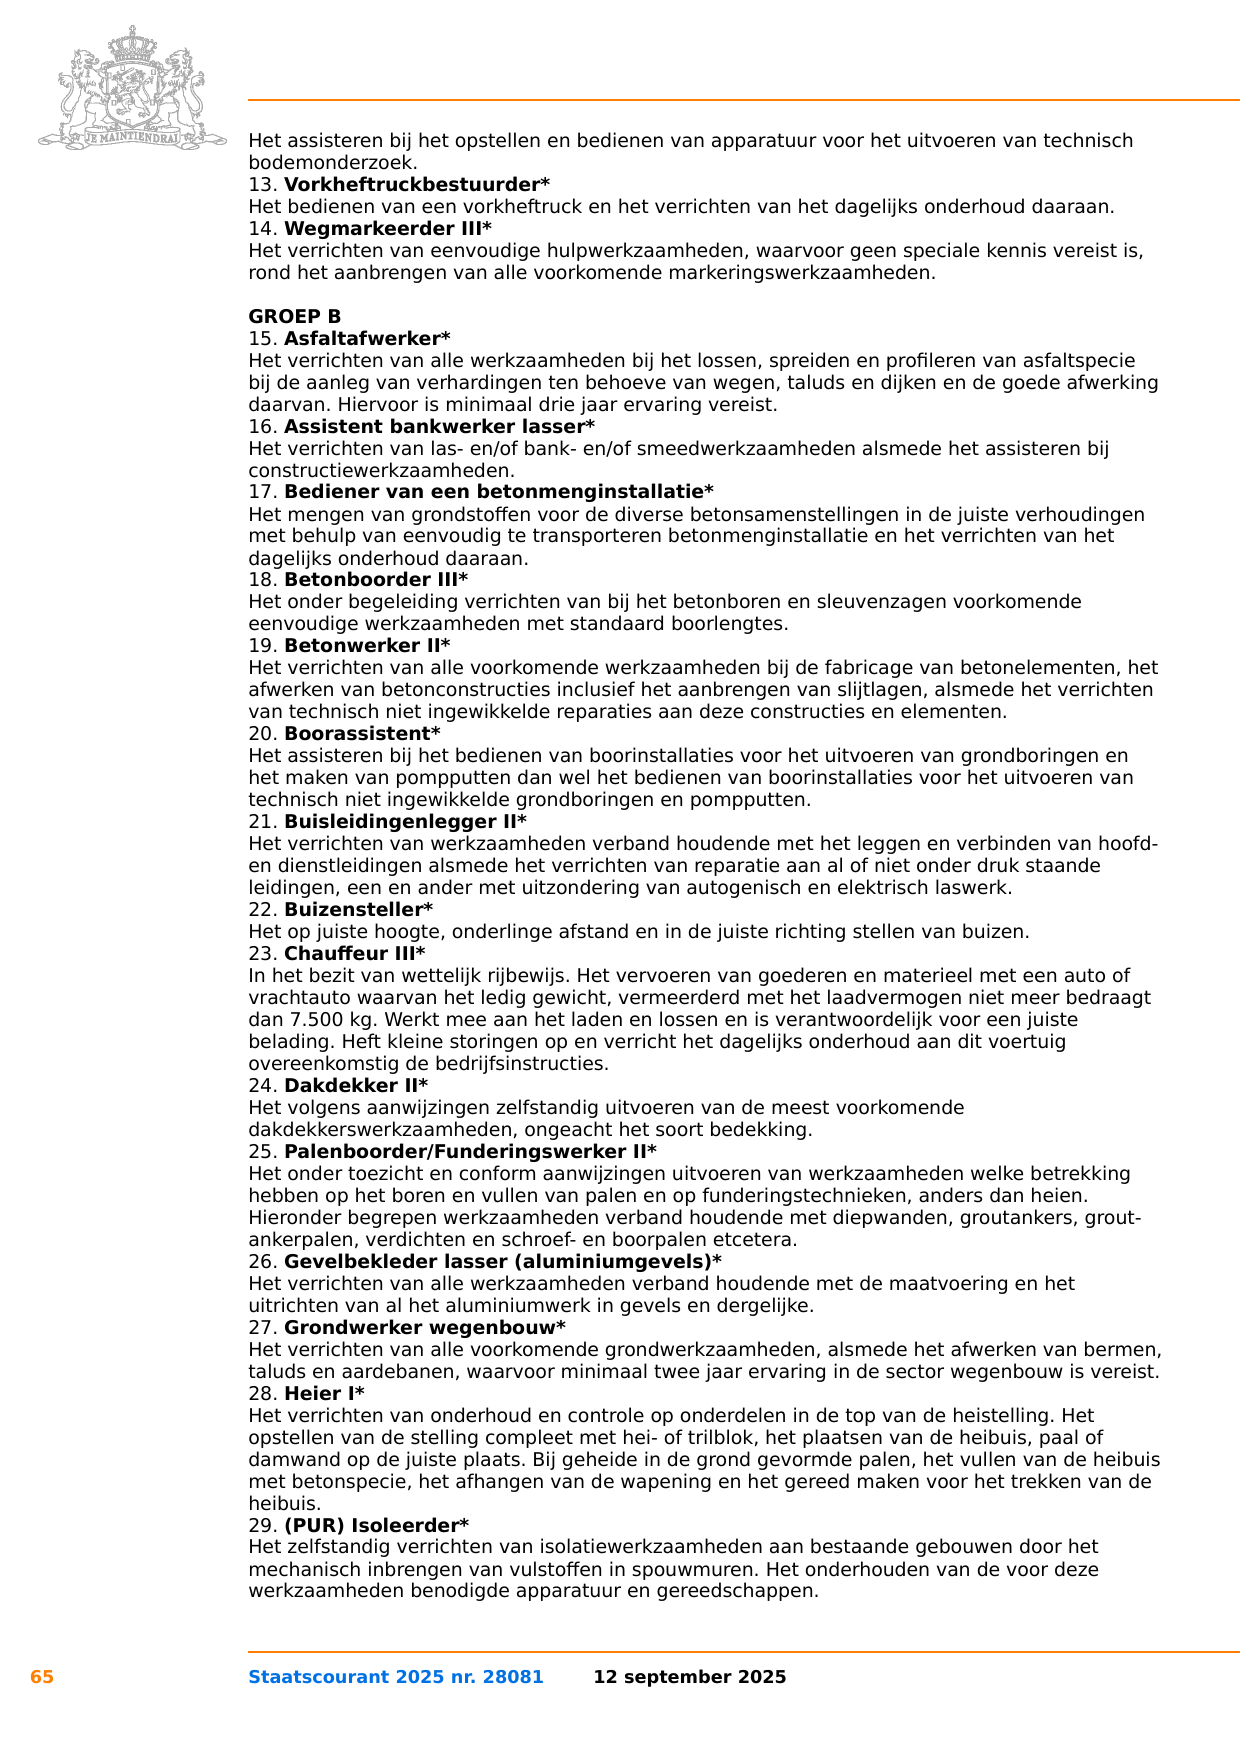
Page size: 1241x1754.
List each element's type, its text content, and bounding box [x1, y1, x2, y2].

text Het bedienen van een vorkheftruck en het verrichten van het dagelijks onderhoud daaraan. [248, 196, 1163, 218]
text 26. Gevelbekleder lasser (aluminiumgevels)* [248, 1251, 1163, 1273]
text Het verrichten van werkzaamheden verband houdende met het leggen en verbinden van hoofd- en dienstleidingen alsmede het verrichten van reparatie aan al of niet onder druk staande leidingen, een en ander met uitzondering van autogenisch en elektrisch laswerk. [248, 833, 1163, 899]
text Het zelfstandig verrichten van isolatiewerkzaamheden aan bestaande gebouwen door het mechanisch inbrengen van vulstoffen in spouwmuren. Het onderhouden van de voor deze werkzaamheden benodigde apparatuur en gereedschappen. [248, 1536, 1163, 1602]
text 23. Chauffeur III* [248, 943, 1163, 965]
text 29. (PUR) Isoleerder* [248, 1514, 1163, 1536]
text In het bezit van wettelijk rijbewijs. Het vervoeren van goederen en materieel met een auto of vrachtauto waarvan het ledig gewicht, vermeerderd met het laadvermogen niet meer bedraagt dan 7.500 kg. Werkt mee aan het laden en lossen en is verantwoordelijk voor een juiste belading. Heft kleine storingen op en verricht het dagelijks onderhoud aan dit voertuig overeenkomstig de bedrijfsinstructies. [248, 965, 1163, 1075]
text 24. Dakdekker II* [248, 1075, 1163, 1097]
text Het assisteren bij het bedienen van boorinstallaties voor het uitvoeren van grondboringen en het maken van pompputten dan wel het bedienen van boorinstallaties voor het uitvoeren van technisch niet ingewikkelde grondboringen en pompputten. [248, 745, 1163, 811]
text Het verrichten van eenvoudige hulpwerkzaamheden, waarvoor geen speciale kennis vereist is, rond het aanbrengen van alle voorkomende markeringswerkzaamheden. [248, 240, 1163, 284]
text 25. Palenboorder/Funderingswerker II* [248, 1141, 1163, 1163]
text Het assisteren bij het opstellen en bedienen van apparatuur voor het uitvoeren van technisch bodemonderzoek. [248, 130, 1163, 174]
text Het onder begeleiding verrichten van bij het betonboren en sleuvenzagen voorkomende eenvoudige werkzaamheden met standaard boorlengtes. [248, 591, 1163, 635]
text 28. Heier I* [248, 1383, 1163, 1404]
text Het verrichten van alle voorkomende grondwerkzaamheden, alsmede het afwerken van bermen, taluds en aardebanen, waarvoor minimaal twee jaar ervaring in de sector wegenbouw is vereist. [248, 1339, 1163, 1383]
text Het op juiste hoogte, onderlinge afstand en in de juiste richting stellen van buizen. [248, 921, 1163, 943]
text 14. Wegmarkeerder III* [248, 218, 1163, 240]
text 17. Bediener van een betonmenginstallatie* [248, 481, 1163, 503]
text Het verrichten van onderhoud en controle op onderdelen in de top van de heistelling. Het opstellen van de stelling compleet met hei- of trilblok, het plaatsen van de heibuis, paal of damwand op de juiste plaats. Bij geheide in de grond gevormde palen, het vullen van de heibuis met betonspecie, het afhangen van de wapening en het gereed maken voor het trekken van de heibuis. [248, 1404, 1163, 1514]
text 19. Betonwerker II* [248, 635, 1163, 657]
picture [38, 25, 227, 150]
text Het verrichten van alle werkzaamheden verband houdende met de maatvoering en het uitrichten van al het aluminiumwerk in gevels en dergelijke. [248, 1273, 1163, 1317]
text Het verrichten van alle werkzaamheden bij het lossen, spreiden en profileren van asfaltspecie bij de aanleg van verhardingen ten behoeve van wegen, taluds en dijken en de goede afwerking daarvan. Hiervoor is minimaal drie jaar ervaring vereist. [248, 349, 1163, 416]
text 15. Asfaltafwerker* [248, 328, 1163, 349]
text 13. Vorkheftruckbestuurder* [248, 174, 1163, 196]
text Het verrichten van alle voorkomende werkzaamheden bij de fabricage van betonelementen, het afwerken van betonconstructies inclusief het aanbrengen van slijtlagen, alsmede het verrichten van technisch niet ingewikkelde reparaties aan deze constructies en elementen. [248, 657, 1163, 723]
text Het volgens aanwijzingen zelfstandig uitvoeren van de meest voorkomende dakdekkerswerkzaamheden, ongeacht het soort bedekking. [248, 1097, 1163, 1141]
text Het onder toezicht en conform aanwijzingen uitvoeren van werkzaamheden welke betrekking hebben op het boren en vullen van palen en op funderingstechnieken, anders dan heien. Hieronder begrepen werkzaamheden verband houdende met diepwanden, groutankers, grout-ankerpalen, verdichten en schroef- en boorpalen etcetera. [248, 1163, 1163, 1251]
text GROEP B [248, 306, 1163, 328]
text 16. Assistent bankwerker lasser* [248, 416, 1163, 437]
text 20. Boorassistent* [248, 723, 1163, 745]
text 22. Buizensteller* [248, 899, 1163, 921]
text 21. Buisleidingenlegger II* [248, 811, 1163, 833]
text 18. Betonboorder III* [248, 569, 1163, 591]
text 27. Grondwerker wegenbouw* [248, 1317, 1163, 1339]
text Het verrichten van las- en/of bank- en/of smeedwerkzaamheden alsmede het assisteren bij constructiewerkzaamheden. [248, 437, 1163, 481]
text Het mengen van grondstoffen voor de diverse betonsamenstellingen in de juiste verhoudingen met behulp van eenvoudig te transporteren betonmenginstallatie en het verrichten van het dagelijks onderhoud daaraan. [248, 503, 1163, 569]
